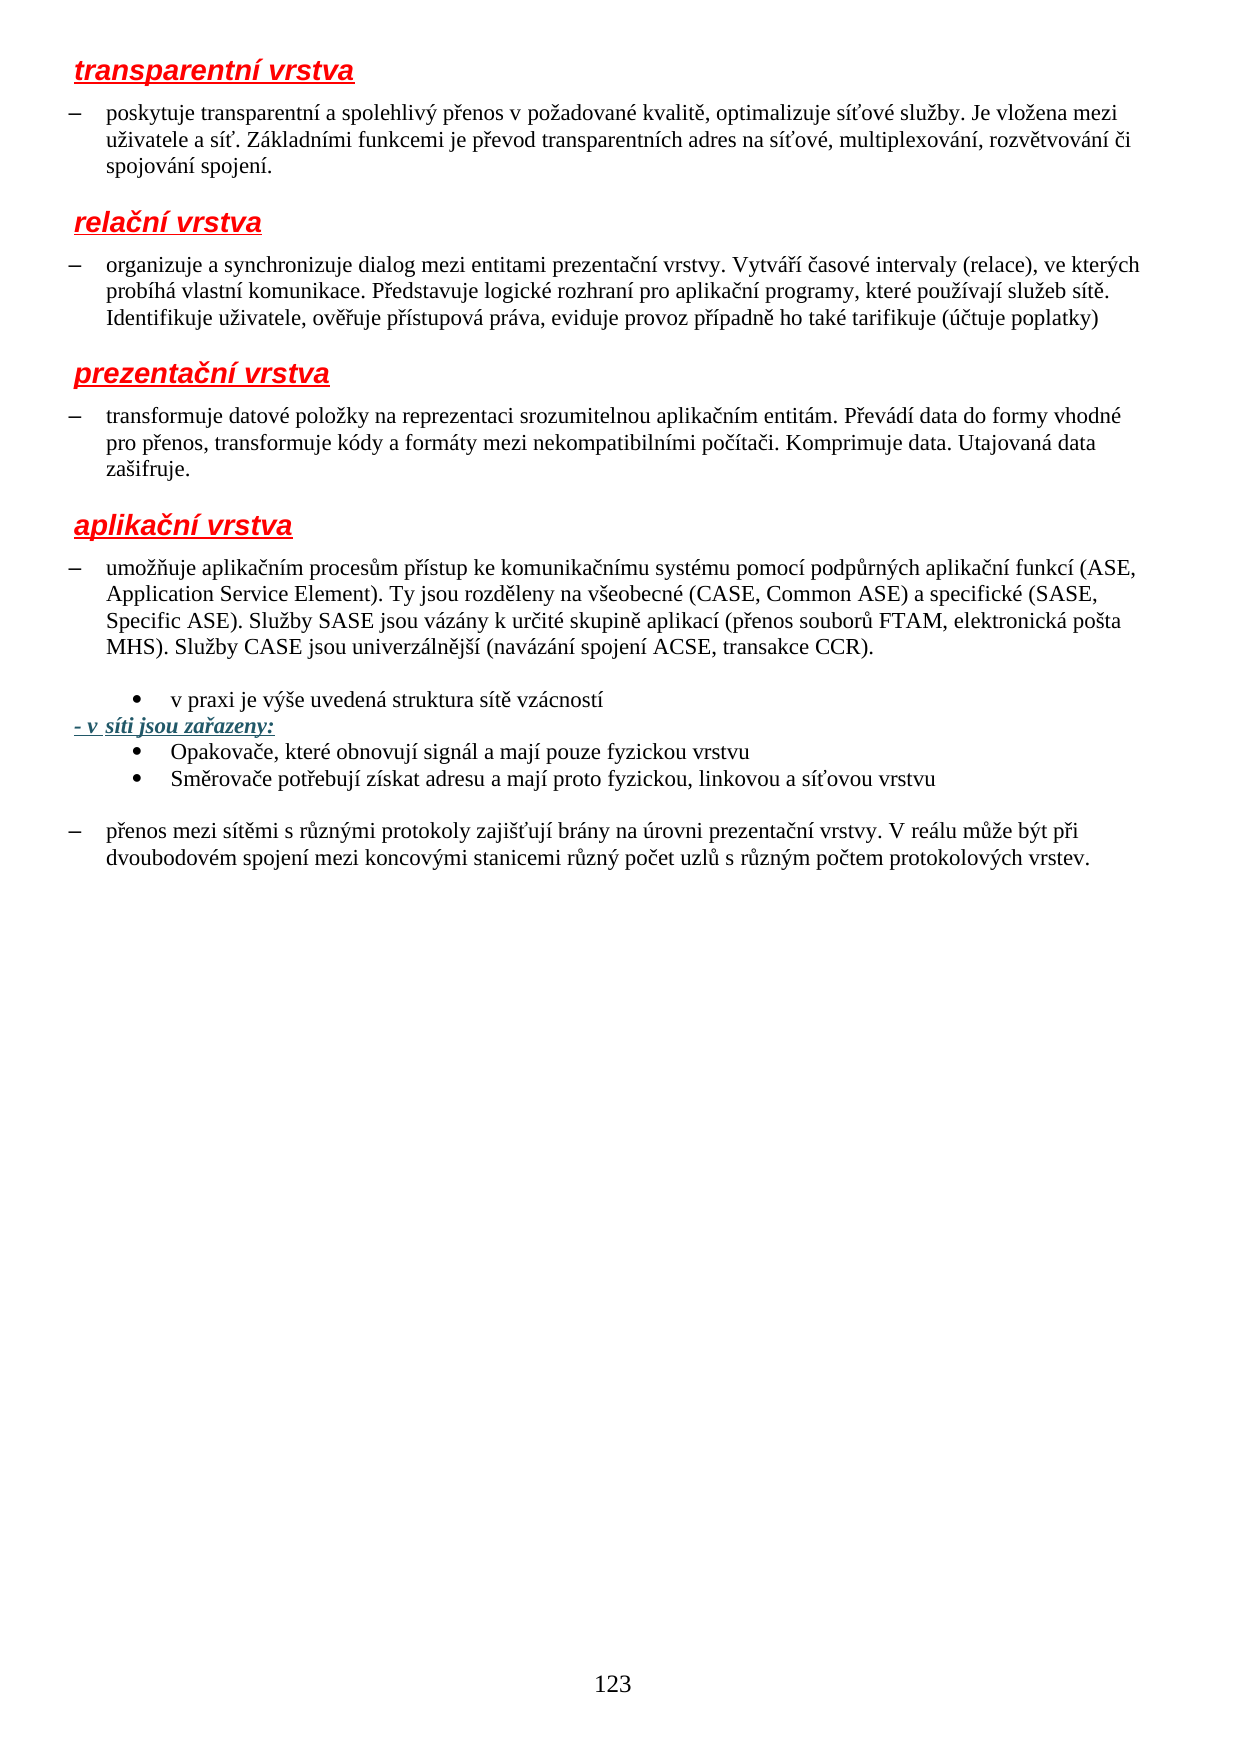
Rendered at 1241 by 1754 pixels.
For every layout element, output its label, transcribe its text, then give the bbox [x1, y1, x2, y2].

text aplikační vrstva [74, 508, 1151, 541]
list v praxi je výše uvedená struktura sítě vzácností [133, 686, 1093, 712]
text - v síti jsou zařazeny: [74, 712, 1151, 738]
text prezentační vrstva [74, 356, 1151, 390]
list transformuje datové položky na reprezentaci srozumitelnou aplikačním entitám. Převádí data do formy vhodné pro přenos, transformuje kódy a formáty mezi nekompatibilními počítači. Komprimuje data. Utajovaná data zašifruje. [90, 402, 1151, 481]
list umožňuje aplikačním procesům přístup ke komunikačnímu systému pomocí podpůrných aplikační funkcí (ASE, Application Service Element). Ty jsou rozděleny na všeobecné (CASE, Common ASE) a specifické (SASE, Specific ASE). Služby SASE jsou vázány k určité skupině aplikací (přenos souborů FTAM, elektronická pošta MHS). Služby CASE jsou univerzálnější (navázání spojení ACSE, transakce CCR). [90, 554, 1151, 659]
list Opakovače, které obnovují signál a mají pouze fyzickou vrstvu [133, 738, 1093, 765]
list Směrovače potřebují získat adresu a mají proto fyzickou, linkovou a síťovou vrstvu [133, 765, 1093, 791]
list organizuje a synchronizuje dialog mezi entitami prezentační vrstvy. Vytváří časové intervaly (relace), ve kterých probíhá vlastní komunikace. Představuje logické rozhraní pro aplikační programy, které používají služeb sítě. Identifikuje uživatele, ověřuje přístupová práva, eviduje provoz případně ho také tarifikuje (účtuje poplatky) [90, 251, 1151, 330]
list poskytuje transparentní a spolehlivý přenos v požadované kvalitě, optimalizuje síťové služby. Je vložena mezi uživatele a síť. Základními funkcemi je převod transparentních adres na síťové, multiplexování, rozvětvování či spojování spojení. [90, 99, 1151, 178]
text relační vrstva [74, 205, 1151, 238]
list přenos mezi sítěmi s různými protokoly zajišťují brány na úrovni prezentační vrstvy. V reálu může být při dvoubodovém spojení mezi koncovými stanicemi různý počet uzlů s různým počtem protokolových vrstev. [90, 817, 1151, 870]
text transparentní vrstva [74, 53, 1151, 87]
